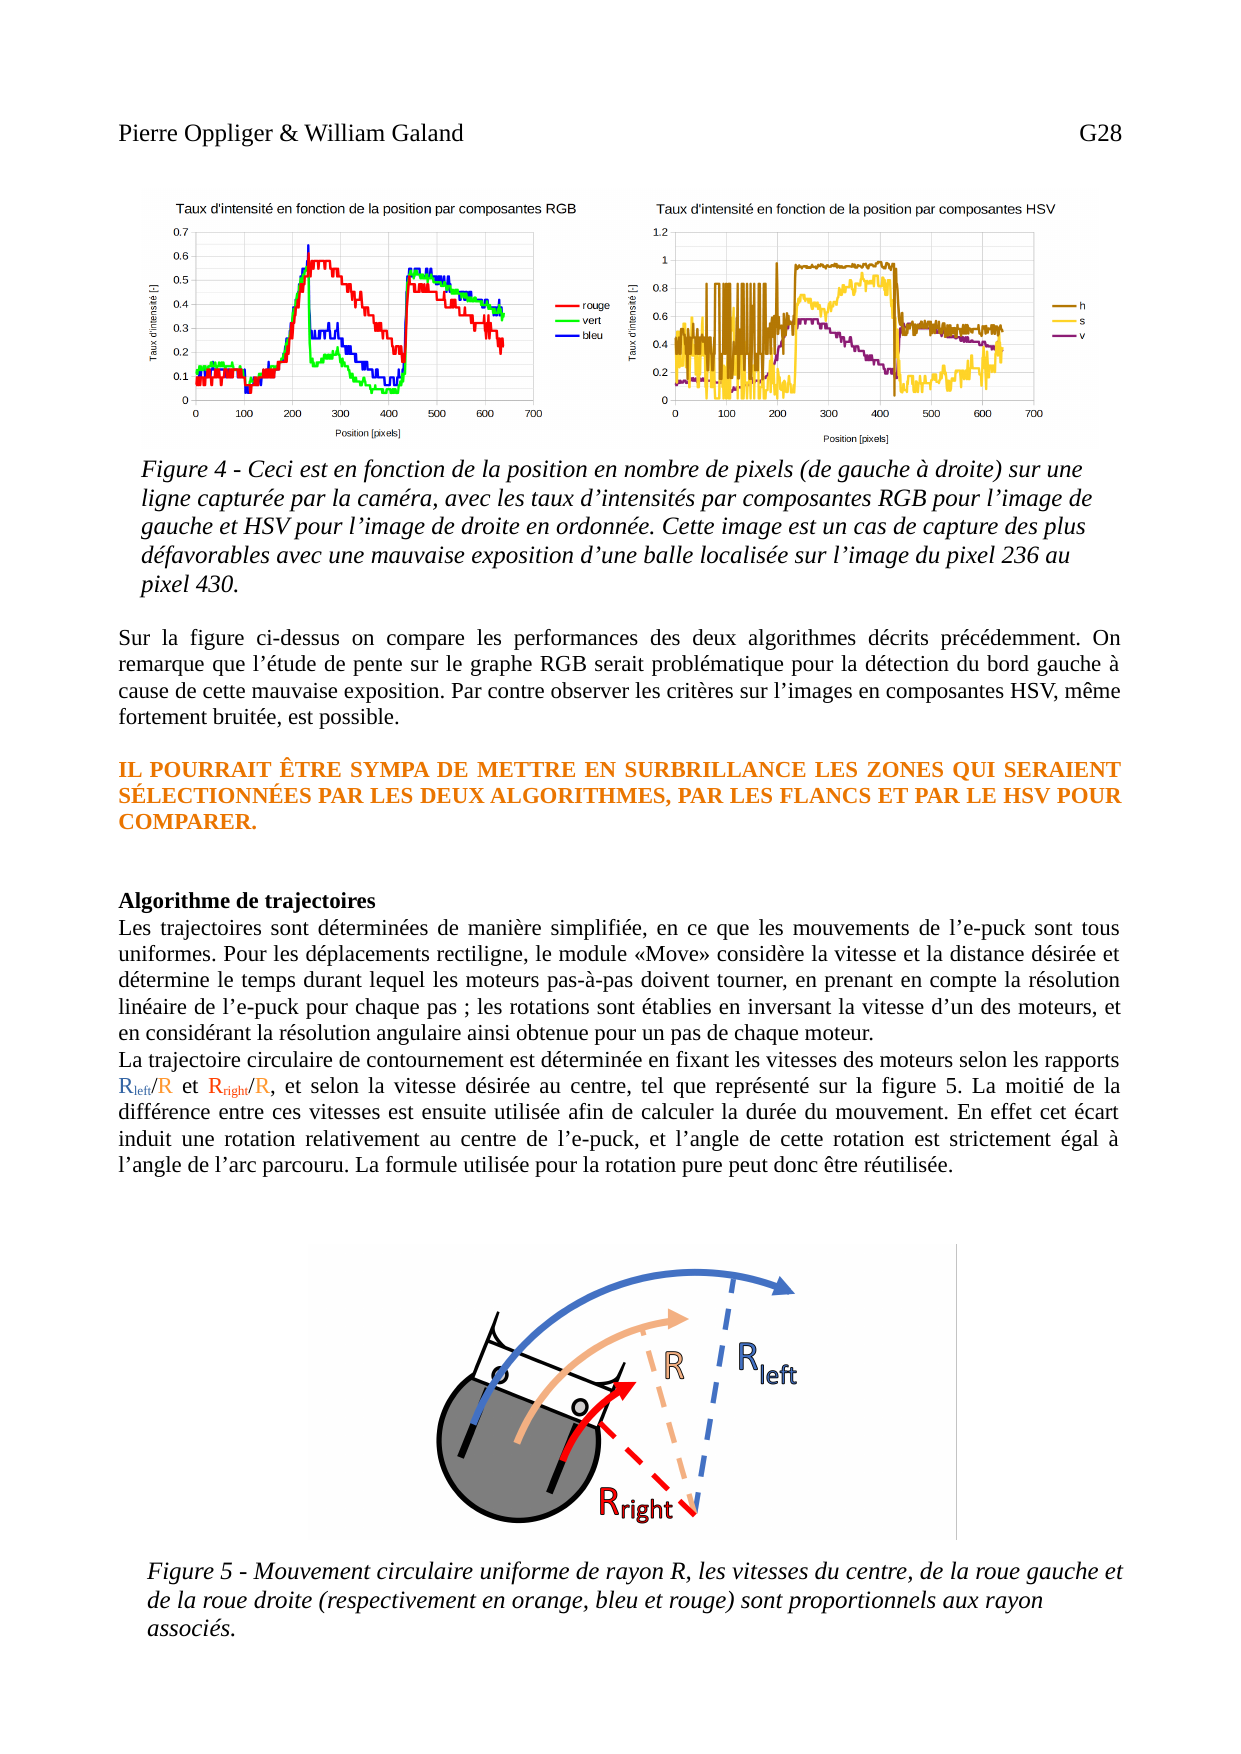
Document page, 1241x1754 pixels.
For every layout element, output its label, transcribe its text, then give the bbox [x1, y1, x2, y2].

text Figure 5 - Mouvement circulaire uniforme de rayon R, les vitesses du centre, de la roue gauche et de la roue droite (respectivement en orange, bleu et rouge) sont proportionnels aux rayon associés. [147, 1244, 1140, 1642]
text Les trajectoires sont déterminées de manière simplifiée, en ce que les mouvements de l’e-puck sont tous uniformes. Pour les déplacements rectiligne, le module «Move» considère la vitesse et la distance désirée et détermine le temps durant lequel les moteurs pas-à-pas doivent tourner, en prenant en compte la résolution linéaire de l’e-puck pour chaque pas ; les rotations sont établies en inversant la vitesse d’un des moteurs, et en considérant la résolution angulaire ainsi obtenue pour un pas de chaque moteur. [118, 914, 1122, 1046]
text IL POURRAIT ÊTRE SYMPA DE METTRE EN SURBRILLANCE LES ZONES QUI SERAIENT SÉLECTIONNÉES PAR LES DEUX ALGORITHMES, PAR LES FLANCS ET PAR LE HSV POUR COMPARER. [118, 756, 1122, 835]
text Sur la figure ci-dessus on compare les performances des deux algorithmes décrits précédemment. On remarque que l’étude de pente sur le graphe RGB serait problématique pour la détection du bord gauche à cause de cette mauvaise exposition. Par contre observer les critères sur l’images en composantes HSV, même fortement bruitée, est possible. [118, 624, 1122, 729]
text La trajectoire circulaire de contournement est déterminée en fixant les vitesses des moteurs selon les rapports Rleft/R et Rright/R, et selon la vitesse désirée au centre, tel que représenté sur la figure 5. La moitié de la différence entre ces vitesses est ensuite utilisée afin de calculer la durée du mouvement. En effet cet écart induit une rotation relativement au centre de l’e-puck, et l’angle de cette rotation est strictement égal à l’angle de l’arc parcouru. La formule utilisée pour la rotation pure peut donc être réutilisée. [118, 1046, 1122, 1177]
text Figure 4 - Ceci est en fonction de la position en nombre de pixels (de gauche à droite) sur une ligne capturée par la caméra, avec les taux d’intensités par composantes RGB pour l’image de gauche et HSV pour l’image de droite en ordonnée. Cette image est un cas de capture des plus défavorables avec une mauvaise exposition d’une balle localisée sur l’image du pixel 236 au pixel 430. [141, 449, 1099, 598]
picture [140, 188, 1100, 449]
picture [530, 1244, 703, 1294]
text Algorithme de trajectoires [118, 887, 1122, 914]
